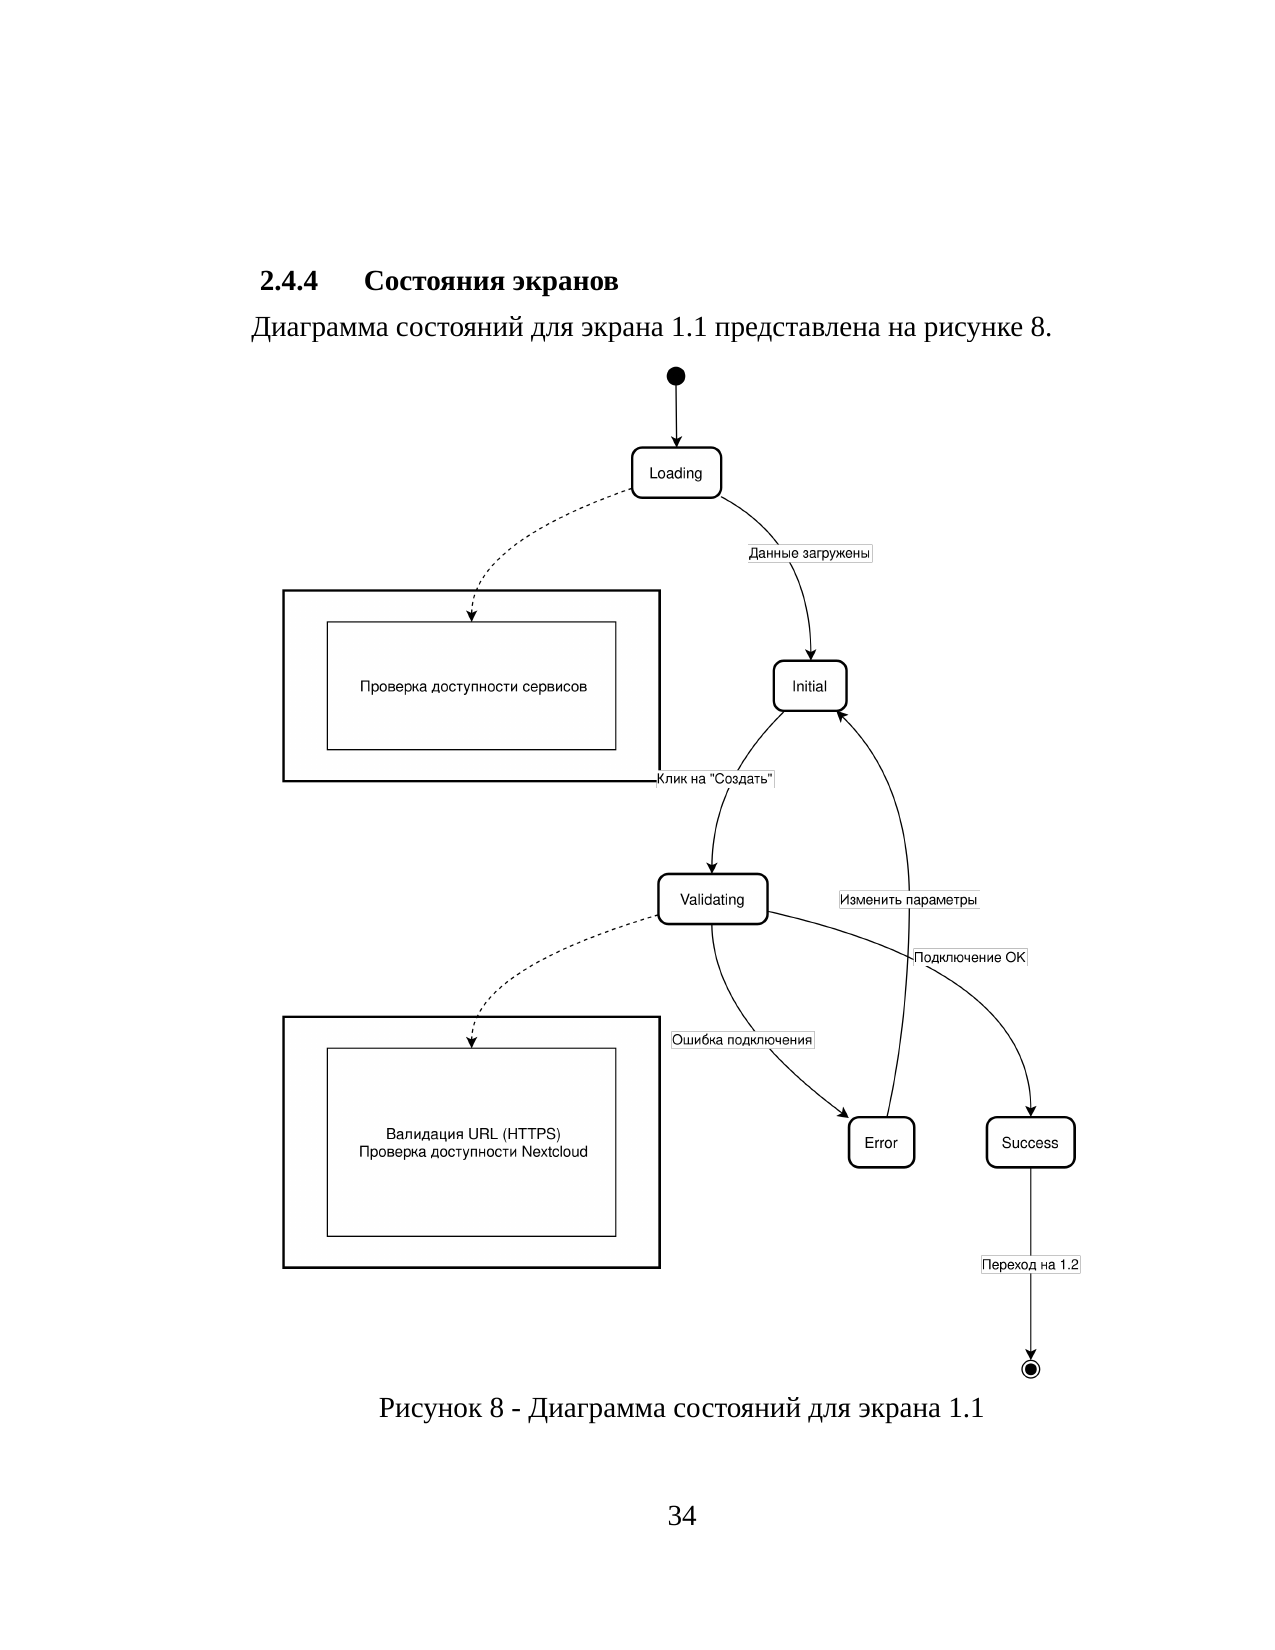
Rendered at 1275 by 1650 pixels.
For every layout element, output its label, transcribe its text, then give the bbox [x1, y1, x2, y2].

text Рисунок 8 - Диаграмма состояний для экрана 1.1 [270, 1391, 1094, 1424]
text Диаграмма состояний для экрана 1.1 представлена на рисунке 8. [177, 309, 1186, 342]
subtitle Состояния экранов [252, 263, 1186, 296]
picture [269, 355, 1094, 1391]
